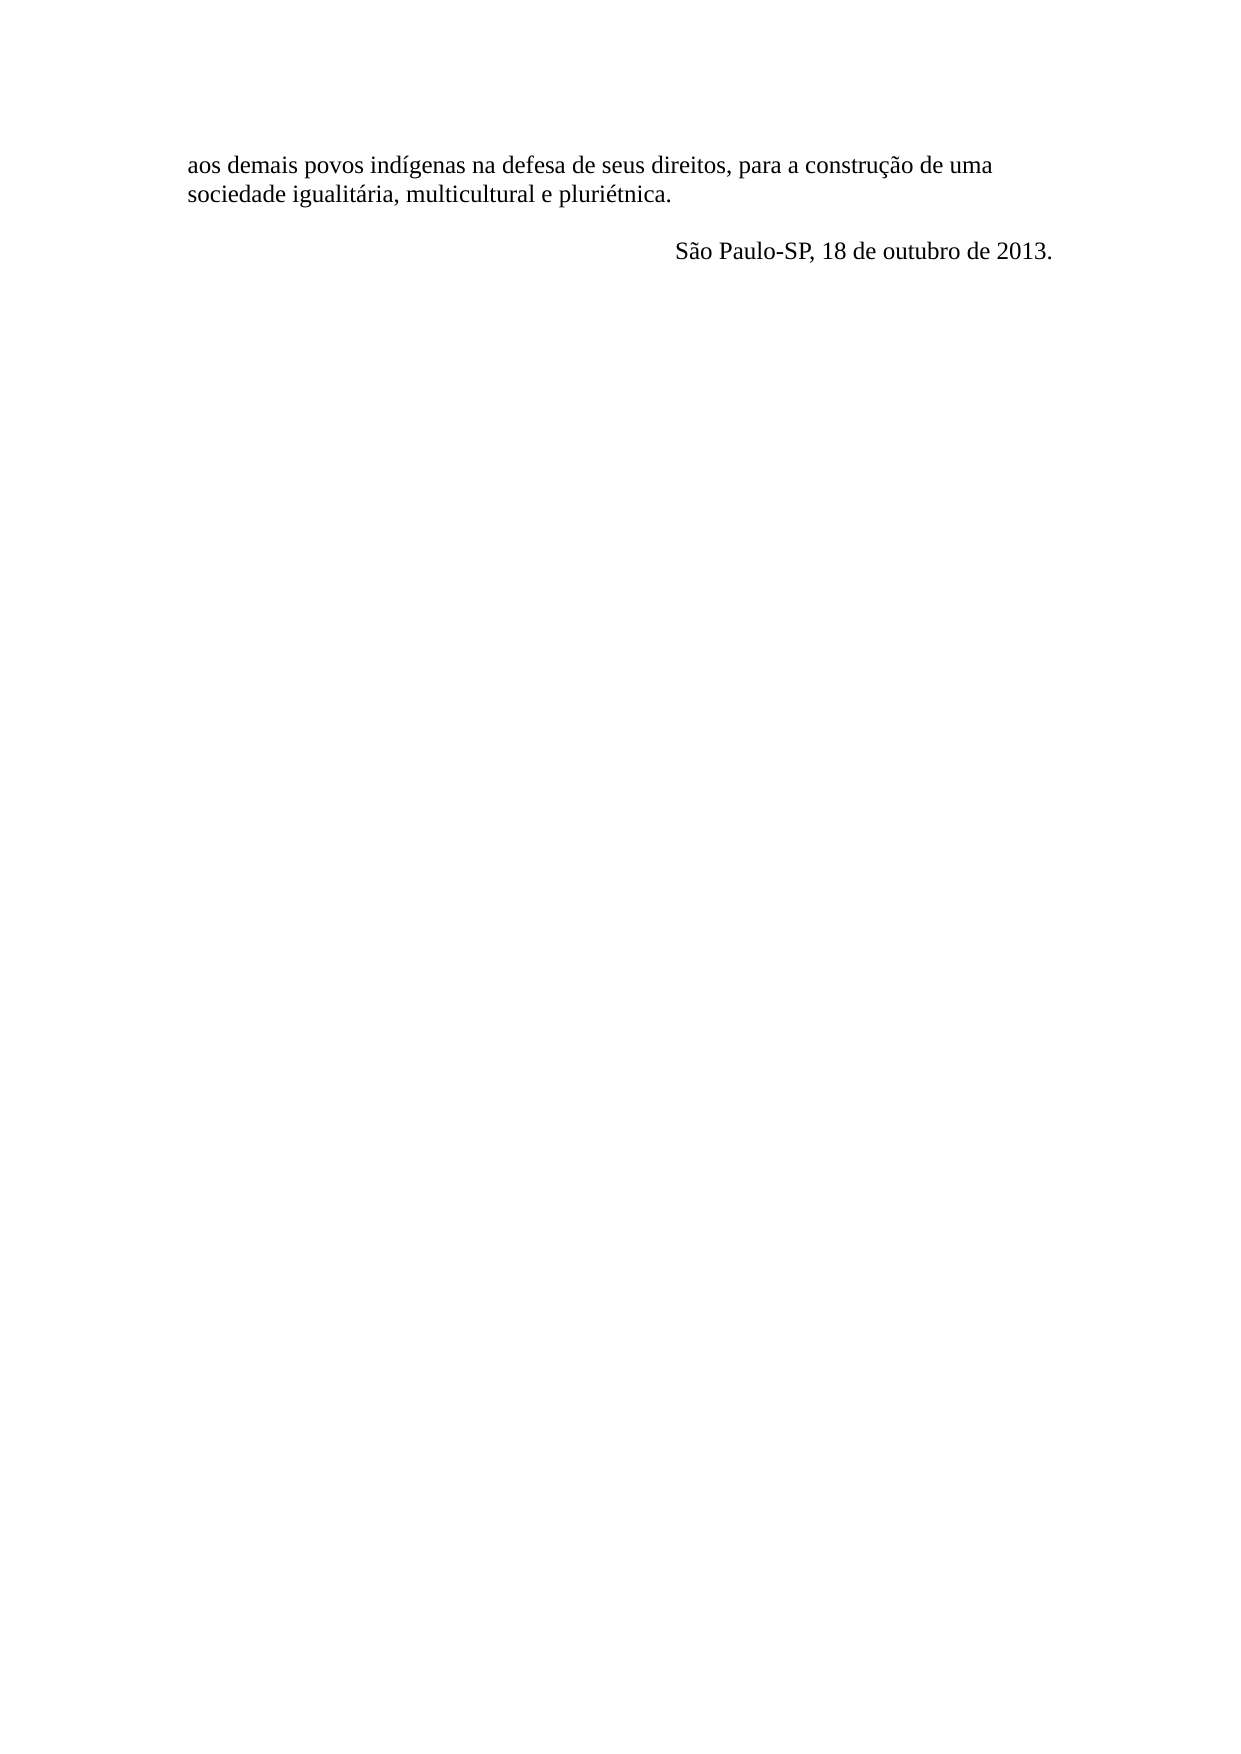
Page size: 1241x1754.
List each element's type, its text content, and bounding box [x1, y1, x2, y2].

text São Paulo-SP, 18 de outubro de 2013. [187, 236, 1053, 265]
text aos demais povos indígenas na defesa de seus direitos, para a construção de uma sociedade igualitária, multicultural e pluriétnica. [187, 150, 1053, 207]
